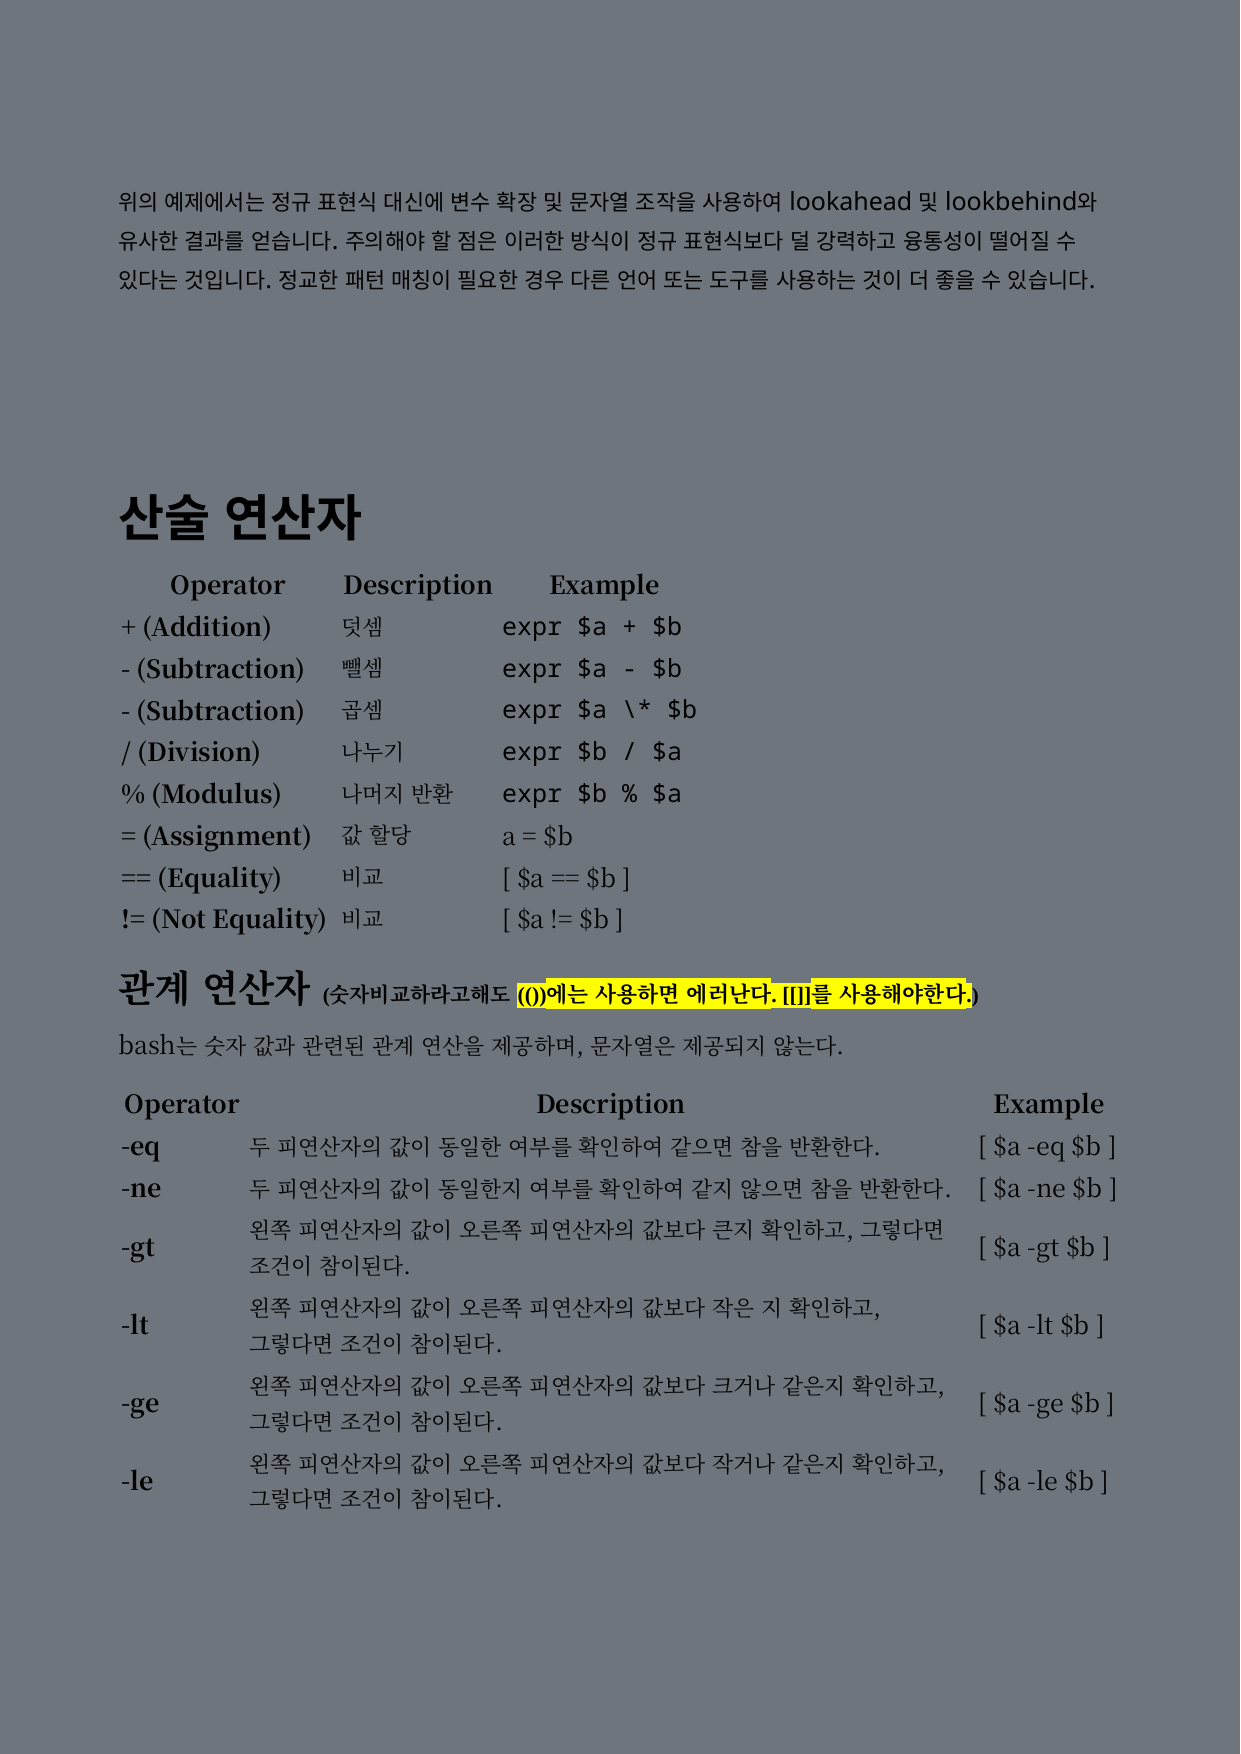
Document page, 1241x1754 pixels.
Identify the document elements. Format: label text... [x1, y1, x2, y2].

table_cell 나머지 반환 [338, 772, 499, 813]
table_cell -ge [118, 1363, 246, 1440]
table_cell [ $a -eq $b ] [976, 1124, 1122, 1165]
table_cell [ $a -ge $b ] [976, 1363, 1122, 1440]
table_cell -ne [118, 1165, 246, 1207]
table_cell / (Division) [118, 730, 338, 772]
table_header Example [499, 563, 710, 605]
subtitle 산술 연산자 [118, 478, 1122, 550]
table_cell 나누기 [338, 730, 499, 772]
table_cell expr $a - $b [499, 646, 710, 688]
table_cell [ $a -gt $b ] [976, 1207, 1122, 1285]
table_cell [ $a -lt $b ] [976, 1285, 1122, 1363]
table_cell 두 피연산자의 값이 동일한 여부를 확인하여 같으면 참을 반환한다. [246, 1124, 976, 1165]
table_cell -le [118, 1440, 246, 1518]
table_cell % (Modulus) [118, 772, 338, 813]
table_cell -lt [118, 1285, 246, 1363]
table_cell [ $a == $b ] [499, 855, 710, 897]
table_cell 왼쪽 피연산자의 값이 오른쪽 피연산자의 값보다 크거나 같은지 확인하고, 그렇다면 조건이 참이된다. [246, 1363, 976, 1440]
table_header Operator [118, 563, 338, 605]
table_header Example [976, 1082, 1122, 1124]
table_cell -eq [118, 1124, 246, 1165]
table_cell 왼쪽 피연산자의 값이 오른쪽 피연산자의 값보다 작은 지 확인하고, 그렇다면 조건이 참이된다. [246, 1285, 976, 1363]
table_cell != (Not Equality) [118, 897, 338, 939]
subtitle 관계 연산자 (숫자비교하라고해도 (())에는 사용하면 에러난다. [[]]를 사용해야한다.) [118, 960, 1122, 1013]
table_cell 곱셈 [338, 688, 499, 730]
table_cell 두 피연산자의 값이 동일한지 여부를 확인하여 같지 않으면 참을 반환한다. [246, 1165, 976, 1207]
text bash는 숫자 값과 관련된 관계 연산을 제공하며, 문자열은 제공되지 않는다. [118, 1026, 1122, 1062]
table_cell expr $a \* $b [499, 688, 710, 730]
table_header Description [338, 563, 499, 605]
table_cell [ $a -ne $b ] [976, 1165, 1122, 1207]
table_header Description [246, 1082, 976, 1124]
table_cell expr $a + $b [499, 605, 710, 646]
table_cell 값 할당 [338, 814, 499, 855]
table_cell 덧셈 [338, 605, 499, 646]
table_cell 비교 [338, 897, 499, 939]
table_cell - (Subtraction) [118, 688, 338, 730]
table_cell -gt [118, 1207, 246, 1285]
table_cell expr $b % $a [499, 772, 710, 813]
table_cell 비교 [338, 855, 499, 897]
table_cell a = $b [499, 814, 710, 855]
table_header Operator [118, 1082, 246, 1124]
table_cell == (Equality) [118, 855, 338, 897]
table_cell - (Subtraction) [118, 646, 338, 688]
table_cell 왼쪽 피연산자의 값이 오른쪽 피연산자의 값보다 큰지 확인하고, 그렇다면 조건이 참이된다. [246, 1207, 976, 1285]
table_cell + (Addition) [118, 605, 338, 646]
text 위의 예제에서는 정규 표현식 대신에 변수 확장 및 문자열 조작을 사용하여 lookahead 및 lookbehind와 유사한 결과를 얻습니다. 주의해야 할 점은 이러한 방식이 정규 표현식보다 덜 강력하고 융통성이 떨어질 수 있다는 것입니다. 정교한 패턴 매칭이 필요한 경우 다른 언어 또는 도구를 사용하는 것이 더 좋을 수 있습니다. [118, 183, 1122, 296]
table_cell = (Assignment) [118, 814, 338, 855]
table_cell [ $a -le $b ] [976, 1440, 1122, 1518]
table_cell [ $a != $b ] [499, 897, 710, 939]
table_cell expr $b / $a [499, 730, 710, 772]
table_cell 뺄셈 [338, 646, 499, 688]
table_cell 왼쪽 피연산자의 값이 오른쪽 피연산자의 값보다 작거나 같은지 확인하고, 그렇다면 조건이 참이된다. [246, 1440, 976, 1518]
